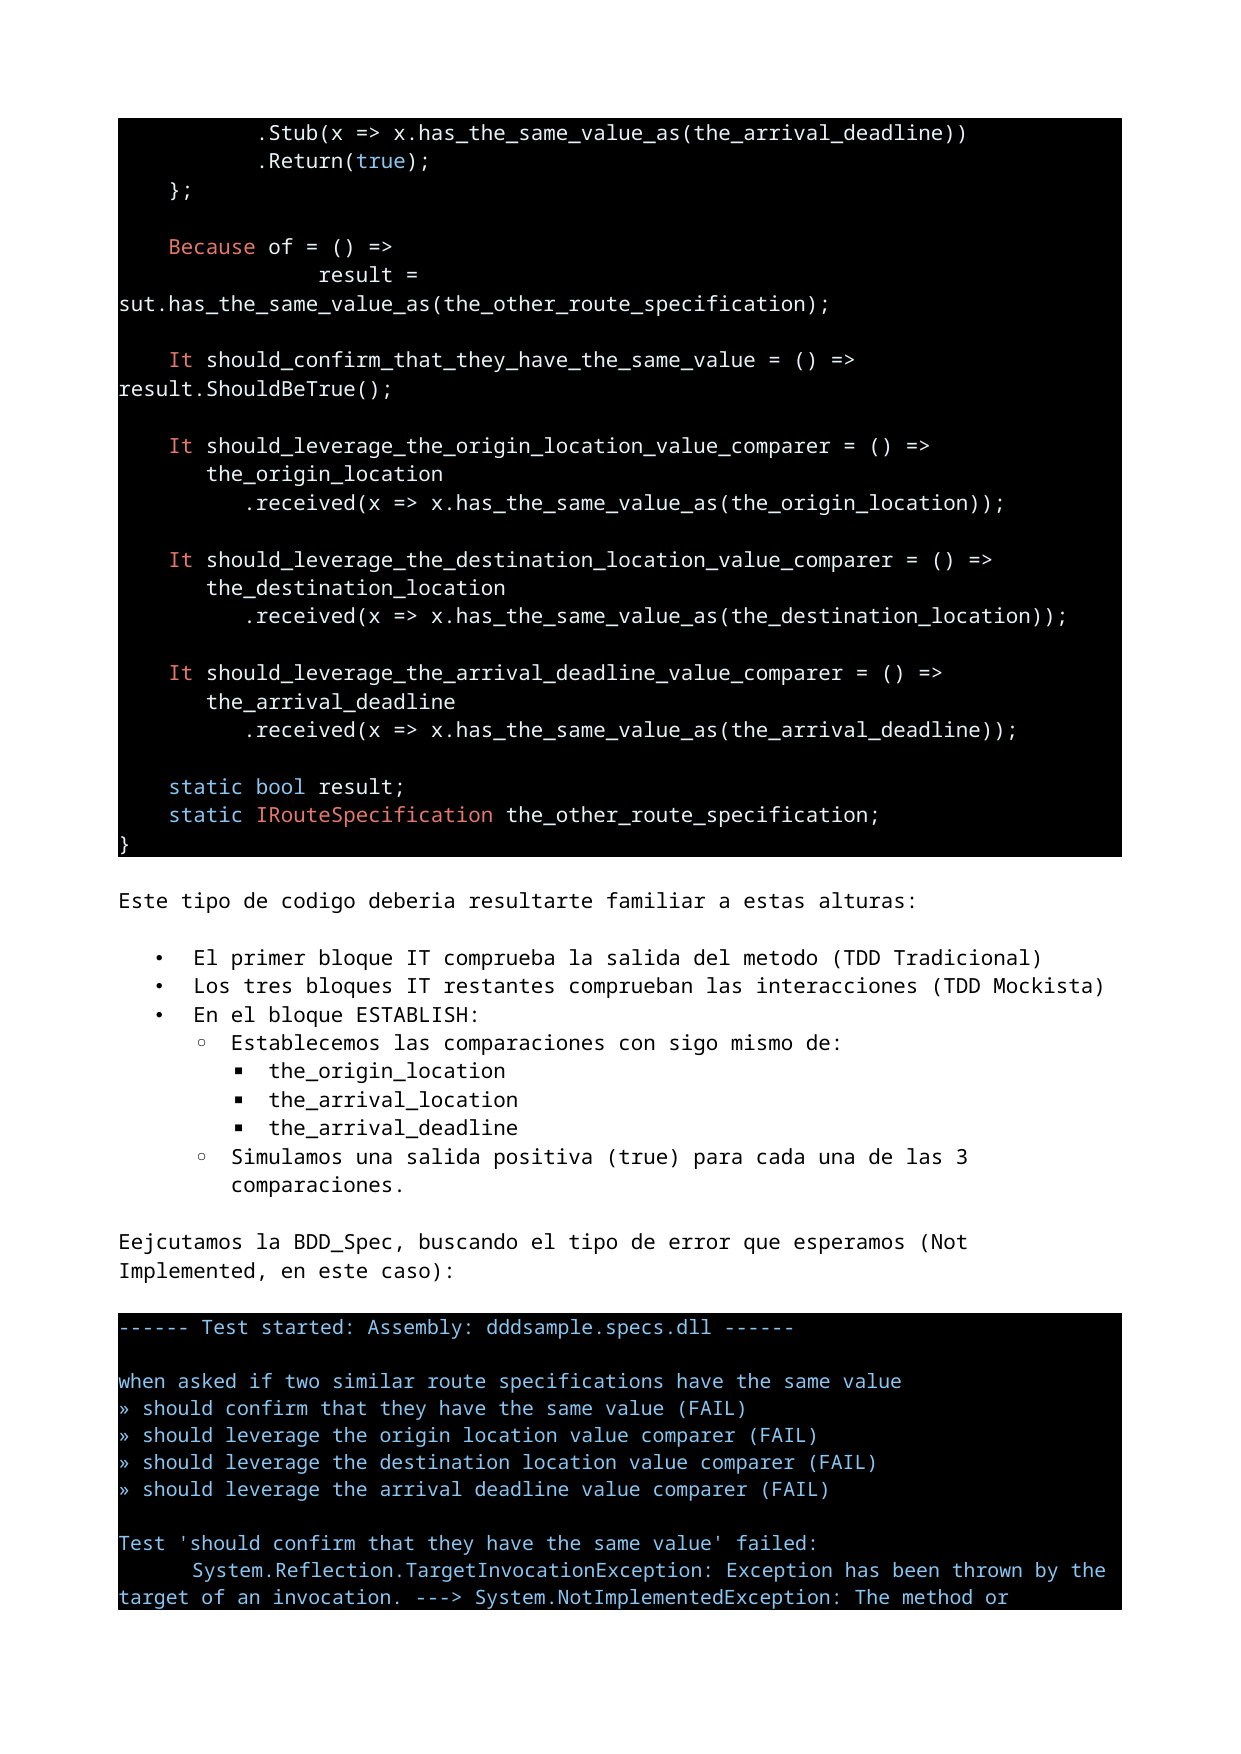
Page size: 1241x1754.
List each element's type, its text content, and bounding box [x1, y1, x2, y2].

text the_arrival_deadline [118, 687, 1122, 715]
text static IRouteSpecification the_other_route_specification; [118, 801, 1122, 829]
text » should confirm that they have the same value (FAIL) [118, 1394, 1122, 1421]
text It should_leverage_the_arrival_deadline_value_comparer = () => [118, 658, 1122, 687]
text .Stub(x => x.has_the_same_value_as(the_arrival_deadline)) [118, 118, 1122, 147]
text » should leverage the origin location value comparer (FAIL) [118, 1421, 1122, 1448]
text It should_confirm_that_they_have_the_same_value = () => result.ShouldBeTrue(); [118, 346, 1122, 402]
text Eejcutamos la BDD_Spec, buscando el tipo de error que esperamos (Not Implemented, en este caso): [118, 1227, 1122, 1284]
text It should_leverage_the_destination_location_value_comparer = () => [118, 545, 1122, 573]
list the_arrival_location [231, 1085, 1122, 1113]
text static bool result; [118, 772, 1122, 801]
text System.Reflection.TargetInvocationException: Exception has been thrown by the target of an invocation. ---> System.NotImplementedException: The method or [118, 1556, 1122, 1610]
text the_origin_location [118, 459, 1122, 488]
list En el bloque ESTABLISH: [156, 1000, 1122, 1028]
list the_origin_location [231, 1057, 1122, 1085]
text .Return(true); [118, 147, 1122, 175]
list the_arrival_deadline [231, 1113, 1122, 1142]
list El primer bloque IT comprueba la salida del metodo (TDD Tradicional) [156, 943, 1122, 971]
text ------ Test started: Assembly: dddsample.specs.dll ------ [118, 1313, 1122, 1340]
text .received(x => x.has_the_same_value_as(the_destination_location)); [118, 602, 1122, 630]
text .received(x => x.has_the_same_value_as(the_arrival_deadline)); [118, 715, 1122, 744]
text Test 'should confirm that they have the same value' failed: [118, 1529, 1122, 1556]
text » should leverage the destination location value comparer (FAIL) [118, 1448, 1122, 1475]
list Los tres bloques IT restantes comprueban las interacciones (TDD Mockista) [156, 971, 1122, 1000]
text .received(x => x.has_the_same_value_as(the_origin_location)); [118, 488, 1122, 516]
text the_destination_location [118, 573, 1122, 602]
text } [118, 829, 1122, 857]
text }; [118, 175, 1122, 203]
list Establecemos las comparaciones con sigo mismo de: [193, 1028, 1122, 1057]
text when asked if two similar route specifications have the same value [118, 1367, 1122, 1394]
text result = sut.has_the_same_value_as(the_other_route_specification); [118, 260, 1122, 317]
list Simulamos una salida positiva (true) para cada una de las 3 comparaciones. [193, 1142, 1122, 1199]
text » should leverage the arrival deadline value comparer (FAIL) [118, 1475, 1122, 1502]
text It should_leverage_the_origin_location_value_comparer = () => [118, 431, 1122, 459]
text Because of = () => [118, 232, 1122, 260]
text Este tipo de codigo deberia resultarte familiar a estas alturas: [118, 886, 1122, 914]
